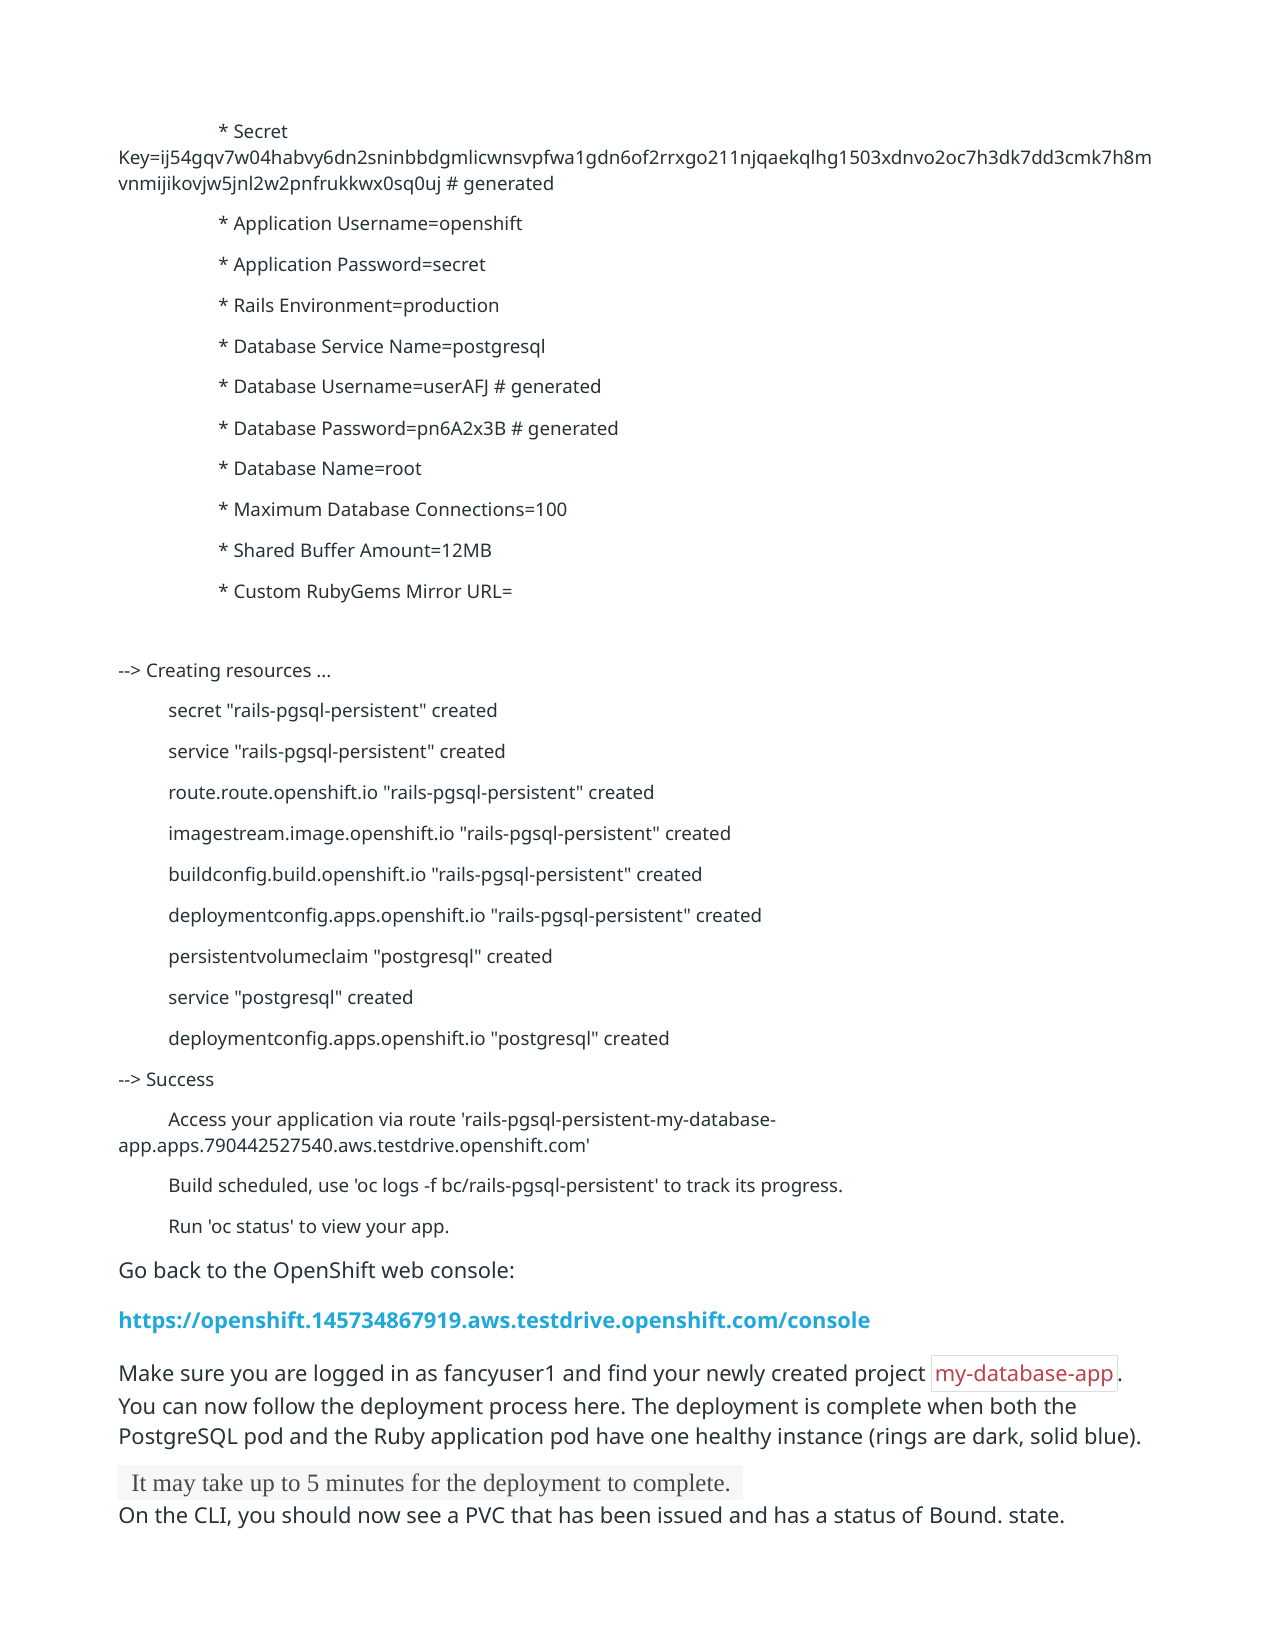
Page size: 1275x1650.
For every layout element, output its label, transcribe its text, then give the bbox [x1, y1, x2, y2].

text secret "rails-pgsql-persistent" created [118, 698, 1157, 724]
text * Database Service Name=postgresql [118, 333, 1157, 359]
text On the CLI, you should now see a PVC that has been issued and has a status of Bound. state. [118, 1500, 1157, 1530]
text deploymentconfig.apps.openshift.io "postgresql" created [118, 1025, 1157, 1052]
text route.route.openshift.io "rails-pgsql-persistent" created [118, 780, 1157, 806]
text Access your application via route 'rails-pgsql-persistent-my-database-app.apps.790442527540.aws.testdrive.openshift.com' [118, 1106, 1157, 1158]
text imagestream.image.openshift.io "rails-pgsql-persistent" created [118, 821, 1157, 847]
text * Shared Buffer Amount=12MB [118, 538, 1157, 564]
table_header It may take up to 5 minutes for the deployment to complete. [131, 1465, 743, 1500]
text --> Creating resources ... [118, 658, 1157, 683]
text deploymentconfig.apps.openshift.io "rails-pgsql-persistent" created [118, 902, 1157, 929]
text * Application Username=openshift [118, 210, 1157, 236]
text service "postgresql" created [118, 984, 1157, 1011]
text Build scheduled, use 'oc logs -f bc/rails-pgsql-persistent' to track its progress. [118, 1173, 1157, 1199]
text * Database Username=userAFJ # generated [118, 374, 1157, 400]
text * Application Password=secret [118, 251, 1157, 277]
table_header [118, 1465, 131, 1500]
text * Secret Key=ij54gqv7w04habvy6dn2sninbbdgmlicwnsvpfwa1gdn6of2rrxgo211njqaekqlhg1503xdnvo2oc7h3dk7dd3cmk7h8mvnmijikovjw5jnl2w2pnfrukkwx0sq0uj # generated [118, 118, 1157, 196]
text Run 'oc status' to view your app. [118, 1214, 1157, 1240]
text * Database Password=pn6A2x3B # generated [118, 415, 1157, 441]
text * Maximum Database Connections=100 [118, 497, 1157, 523]
text service "rails-pgsql-persistent" created [118, 739, 1157, 765]
text --> Success [118, 1066, 1157, 1092]
text * Database Name=root [118, 456, 1157, 482]
text persistentvolumeclaim "postgresql" created [118, 943, 1157, 970]
text Go back to the OpenShift web console: [118, 1255, 1157, 1284]
text Make sure you are logged in as fancyuser1 and find your newly created project my-database-app. You can now follow the deployment process here. The deployment is complete when both the PostgreSQL pod and the Ruby application pod have one healthy instance (rings are dark, solid blue). [118, 1355, 1157, 1451]
text * Custom RubyGems Mirror URL= [118, 578, 1157, 605]
text * Rails Environment=production [118, 292, 1157, 318]
text https://openshift.145734867919.aws.testdrive.openshift.com/console [118, 1305, 1157, 1335]
text buildconfig.build.openshift.io "rails-pgsql-persistent" created [118, 862, 1157, 888]
